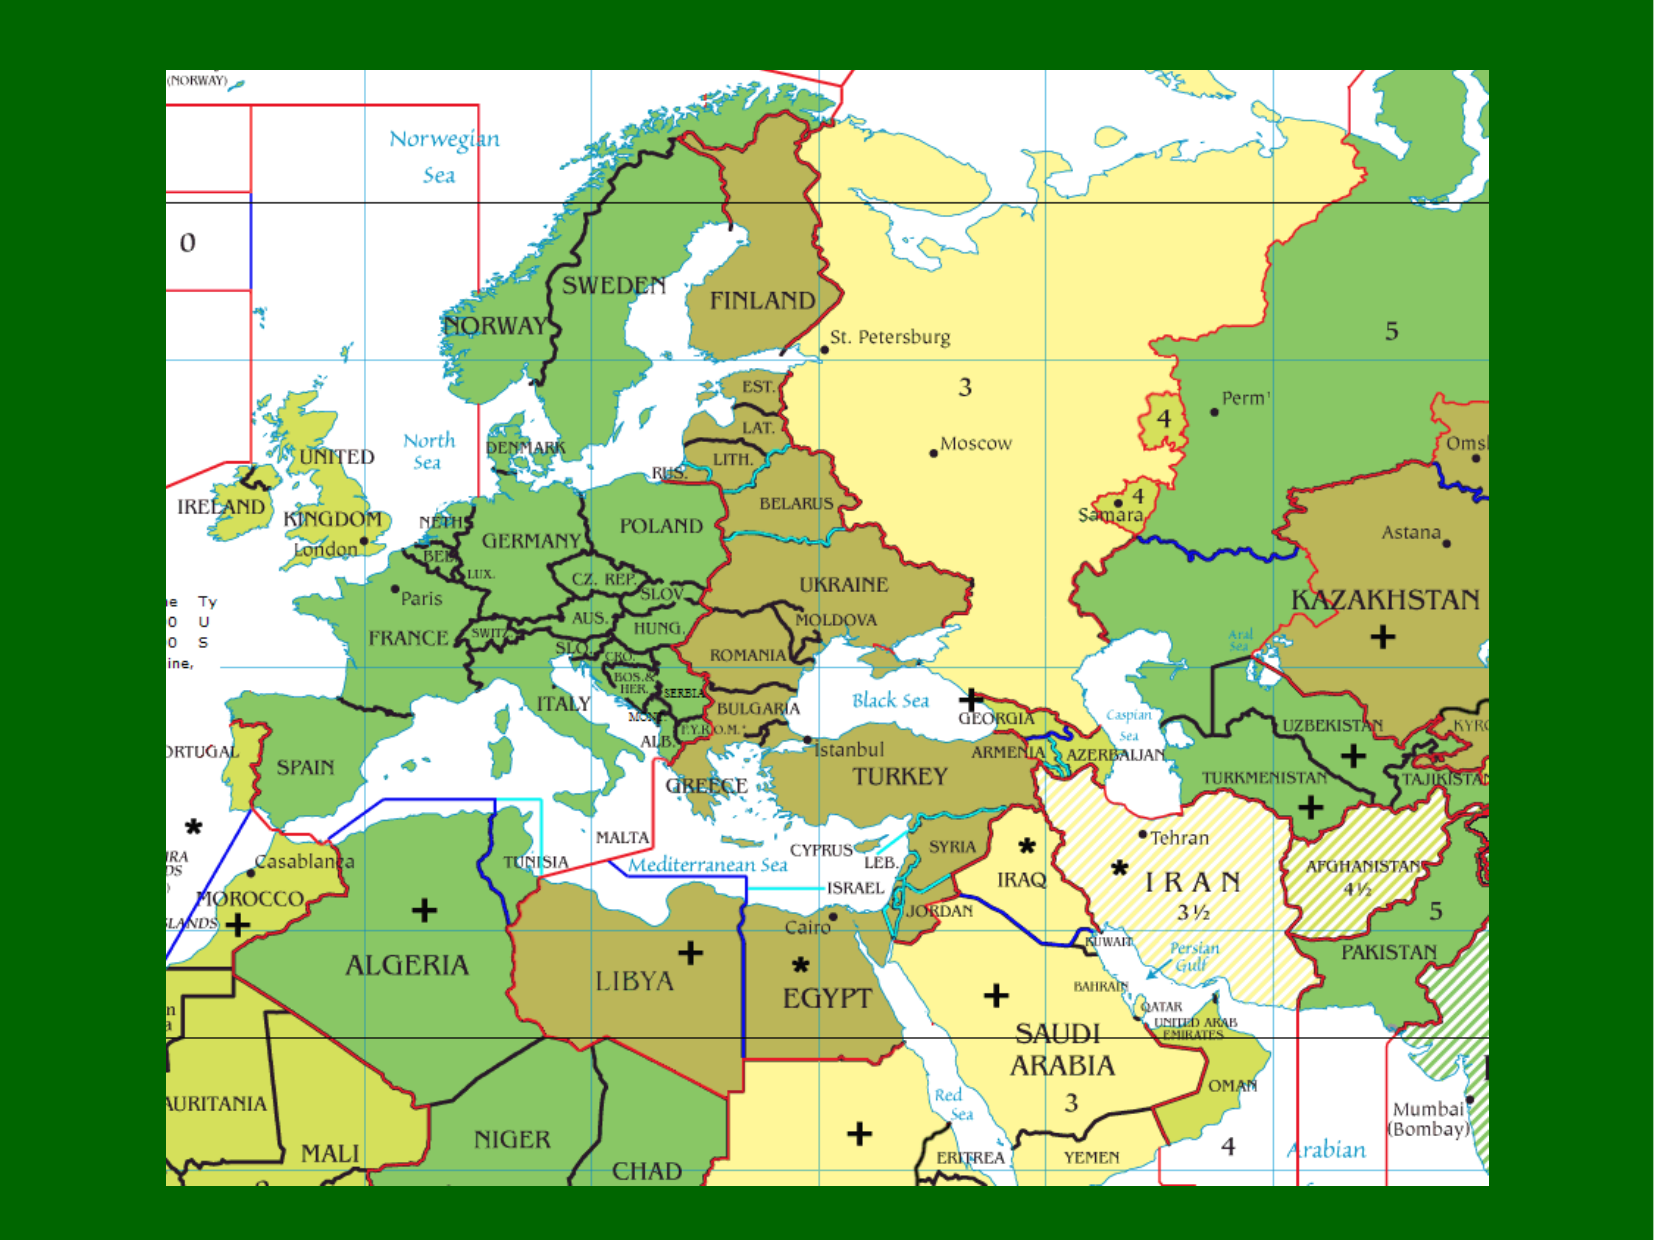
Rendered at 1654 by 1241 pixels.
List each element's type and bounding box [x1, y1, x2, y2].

picture [166, 70, 1489, 1186]
